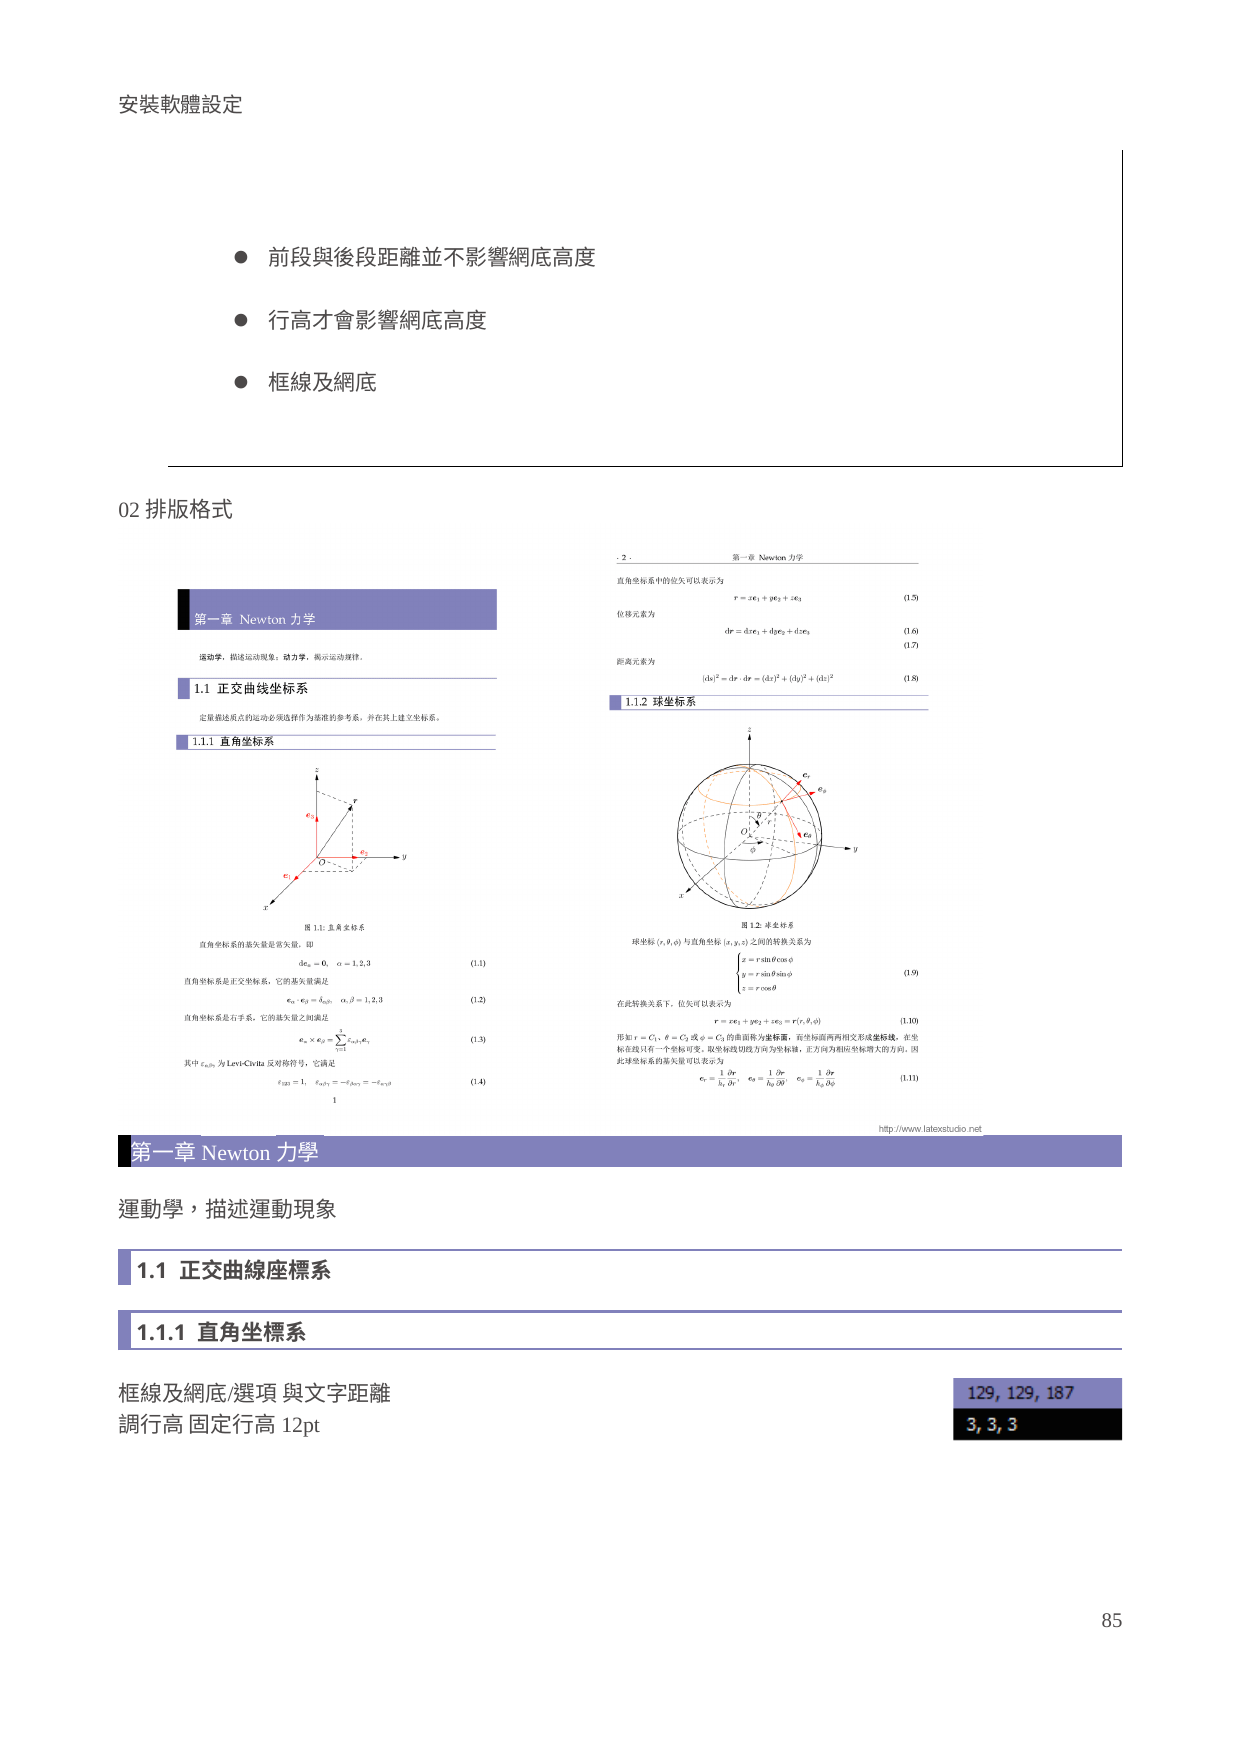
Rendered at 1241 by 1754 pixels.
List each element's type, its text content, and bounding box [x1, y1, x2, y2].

list 行高才會影響網底高度 [168, 277, 1122, 339]
list 前段與後段距離並不影響網底高度 [168, 150, 1122, 277]
text 運動學，描述運動現象 [118, 1192, 1122, 1224]
list 框線及網底 [168, 339, 1122, 466]
text 框線及網底/選項 與文字距離 [118, 1376, 1122, 1407]
text 1.1 正交曲線座標系 [131, 1251, 1122, 1285]
text 調行高 固定行高 12pt [118, 1407, 953, 1439]
text 02 排版格式 [118, 492, 1122, 523]
text 第一章 Newton 力學 [131, 1135, 1122, 1167]
text 1.1.1 直角坐標系 [131, 1313, 1122, 1348]
